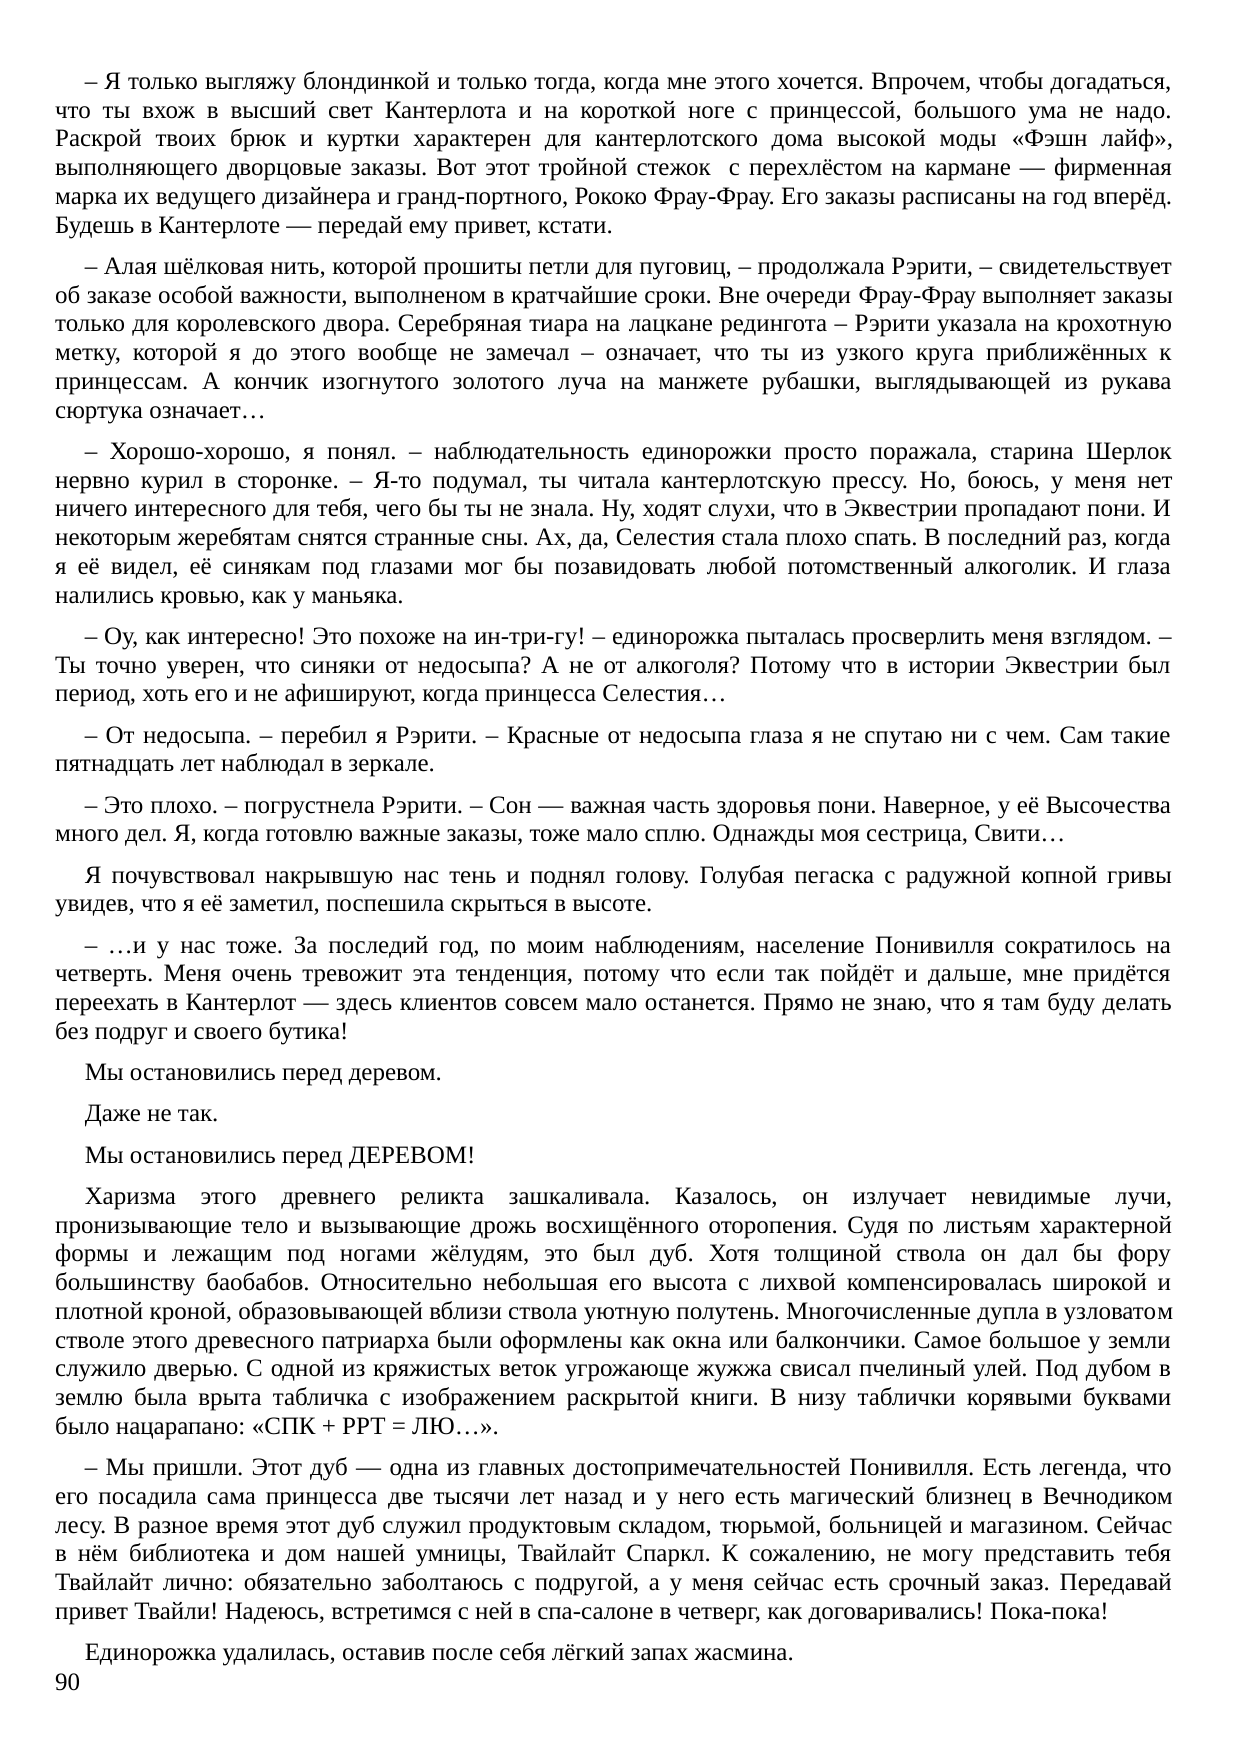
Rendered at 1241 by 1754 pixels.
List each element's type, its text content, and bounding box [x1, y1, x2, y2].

text Мы остановились перед деревом. [55, 1057, 1173, 1086]
text – Мы пришли. Этот дуб — одна из главных достопримечательностей Понивилля. Есть легенда, что его посадила сама принцесса две тысячи лет назад и у него есть магический близнец в Вечнодиком лесу. В разное время этот дуб служил продуктовым складом, тюрьмой, больницей и магазином. Сейчас в нём библиотека и дом нашей умницы, Твайлайт Спаркл. К сожалению, не могу представить тебя Твайлайт лично: обязательно заболтаюсь с подругой, а у меня сейчас есть срочный заказ. Передавай привет Твайли! Надеюсь, встретимся с ней в спа-салоне в четверг, как договаривались! Пока-пока! [55, 1452, 1173, 1625]
text Единорожка удалилась, оставив после себя лёгкий запах жасмина. [55, 1637, 1173, 1666]
text Даже не так. [55, 1098, 1173, 1127]
text – Алая шёлковая нить, которой прошиты петли для пуговиц, – продолжала Рэрити, – свидетельствует об заказе особой важности, выполненом в кратчайшие сроки. Вне очереди Фрау-Фрау выполняет заказы только для королевского двора. Серебряная тиара на лацкане редингота – Рэрити указала на крохотную метку, которой я до этого вообще не замечал – означает, что ты из узкого круга приближённых к принцессам. А кончик изогнутого золотого луча на манжете рубашки, выглядывающей из рукава сюртука означает… [55, 251, 1173, 423]
text – Это плохо. – погрустнела Рэрити. – Сон — важная часть здоровья пони. Наверное, у её Высочества много дел. Я, когда готовлю важные заказы, тоже мало сплю. Однажды моя сестрица, Свити… [55, 790, 1173, 847]
text – Оу, как интересно! Это похоже на ин-три-гу! – единорожка пыталась просверлить меня взглядом. – Ты точно уверен, что синяки от недосыпа? А не от алкоголя? Потому что в истории Эквестрии был период, хоть его и не афишируют, когда принцесса Селестия… [55, 621, 1173, 707]
text – Я только выгляжу блондинкой и только тогда, когда мне этого хочется. Впрочем, чтобы догадаться, что ты вхож в высший свет Кантерлота и на короткой ноге с принцессой, большого ума не надо. Раскрой твоих брюк и куртки характерен для кантерлотского дома высокой моды «Фэшн лайф», выполняющего дворцовые заказы. Вот этот тройной стежок с перехлёстом на кармане — фирменная марка их ведущего дизайнера и гранд-портного, Рококо Фрау-Фрау. Его заказы расписаны на год вперёд. Будешь в Кантерлоте — передай ему привет, кстати. [55, 66, 1173, 238]
text Я почувствовал накрывшую нас тень и поднял голову. Голубая пегаска с радужной копной гривы увидев, что я её заметил, поспешила скрыться в высоте. [55, 860, 1173, 917]
text – Хорошо-хорошо, я понял. – наблюдательность единорожки просто поражала, старина Шерлок нервно курил в сторонке. – Я-то подумал, ты читала кантерлотскую прессу. Но, боюсь, у меня нет ничего интересного для тебя, чего бы ты не знала. Ну, ходят слухи, что в Эквестрии пропадают пони. И некоторым жеребятам снятся странные сны. Ах, да, Селестия стала плохо спать. В последний раз, когда я её видел, её синякам под глазами мог бы позавидовать любой потомственный алкоголик. И глаза налились кровью, как у маньяка. [55, 436, 1173, 608]
text – От недосыпа. – перебил я Рэрити. – Красные от недосыпа глаза я не спутаю ни с чем. Сам такие пятнадцать лет наблюдал в зеркале. [55, 720, 1173, 777]
text Мы остановились перед ДЕРЕВОМ! [55, 1140, 1173, 1168]
text Харизма этого древнего реликта зашкаливала. Казалось, он излучает невидимые лучи, пронизывающие тело и вызывающие дрожь восхищённого оторопения. Судя по листьям характерной формы и лежащим под ногами жёлудям, это был дуб. Хотя толщиной ствола он дал бы фору большинству баобабов. Относительно небольшая его высота с лихвой компенсировалась широкой и плотной кроной, образовывающей вблизи ствола уютную полутень. Многочисленные дупла в узловатом стволе этого древесного патриарха были оформлены как окна или балкончики. Самое большое у земли служило дверью. С одной из кряжистых веток угрожающе жужжа свисал пчелиный улей. Под дубом в землю была врыта табличка с изображением раскрытой книги. В низу таблички корявыми буквами было нацарапано: «СПК + РРТ = ЛЮ…». [55, 1181, 1173, 1440]
text – …и у нас тоже. За последий год, по моим наблюдениям, население Понивилля сократилось на четверть. Меня очень тревожит эта тенденция, потому что если так пойдёт и дальше, мне придётся переехать в Кантерлот — здесь клиентов совсем мало останется. Прямо не знаю, что я там буду делать без подруг и своего бутика! [55, 930, 1173, 1045]
